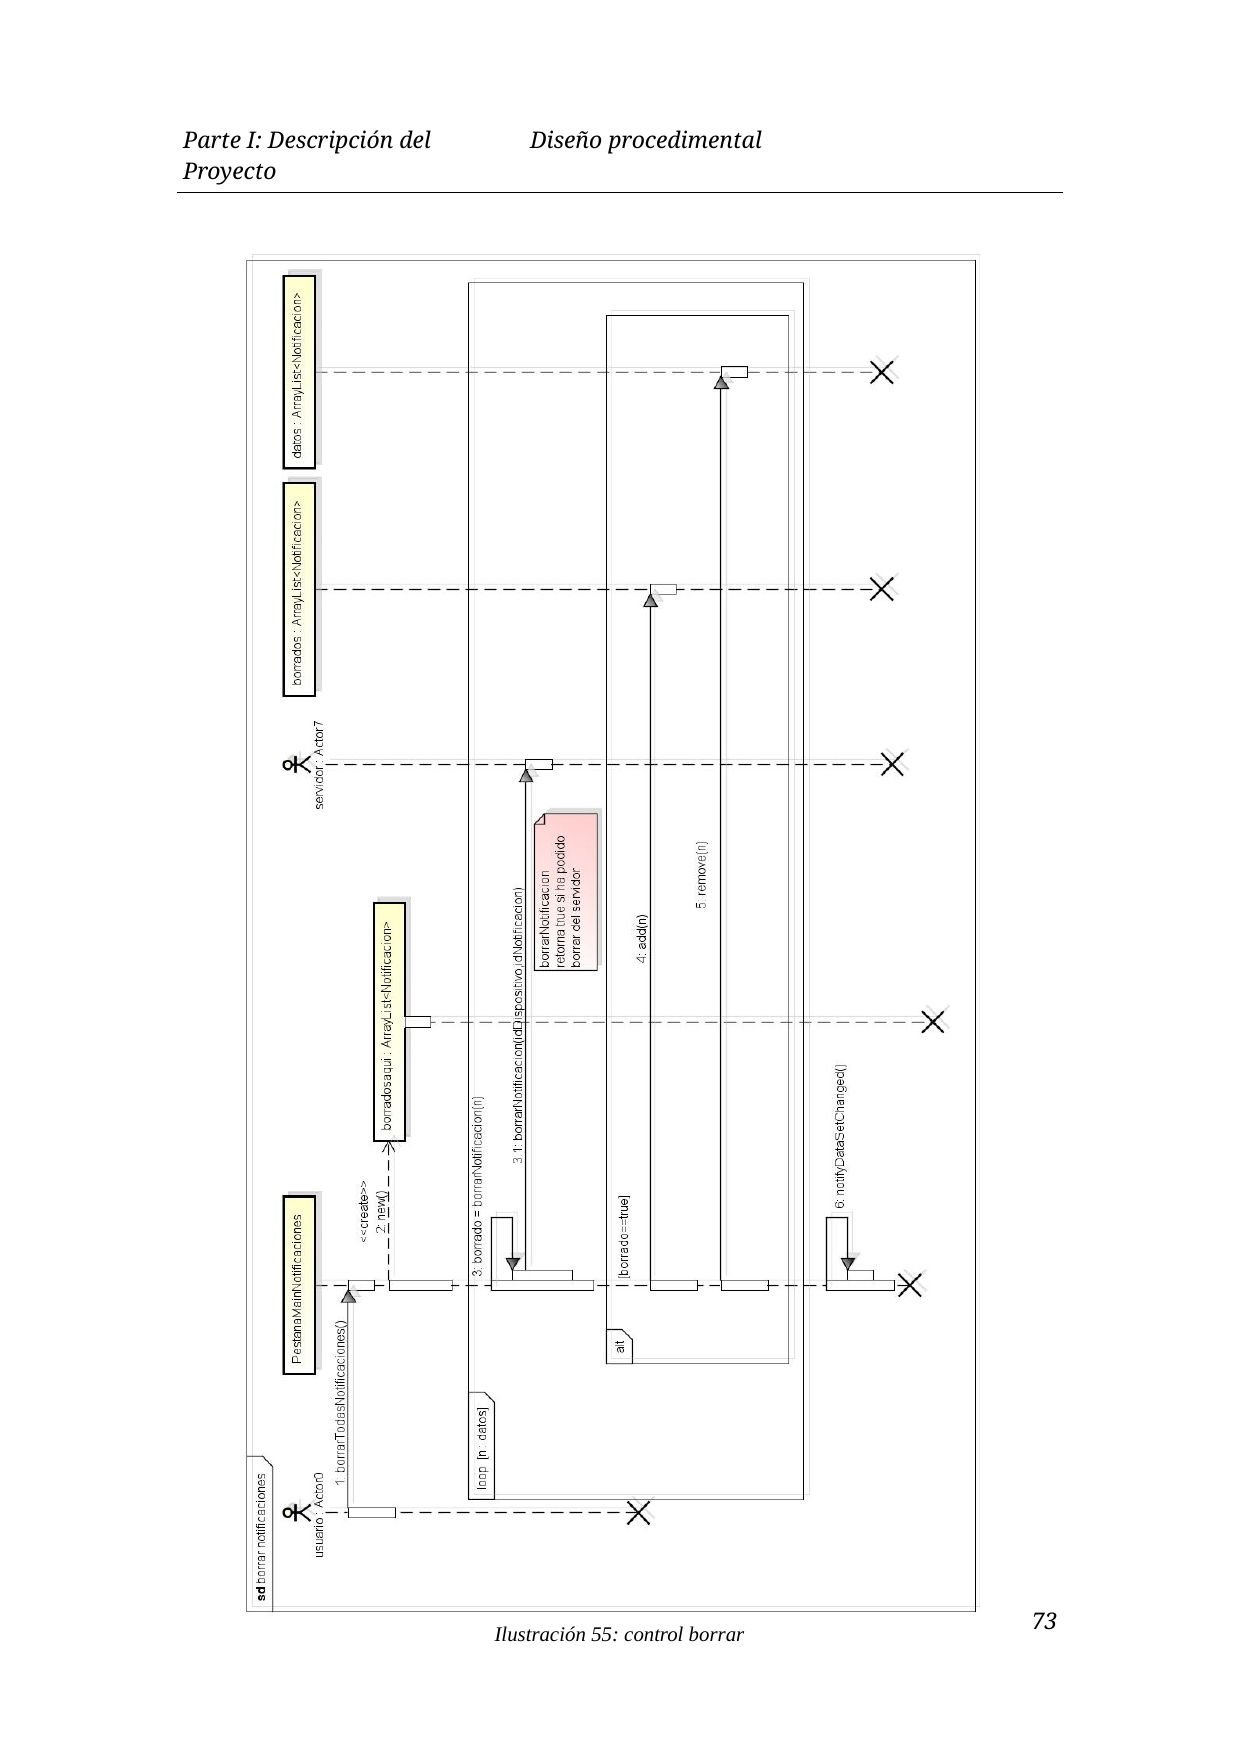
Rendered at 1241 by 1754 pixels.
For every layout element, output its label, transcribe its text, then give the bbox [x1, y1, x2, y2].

text Ilustración 55: control borrar [236, 1622, 1004, 1646]
picture [236, 250, 1005, 1622]
